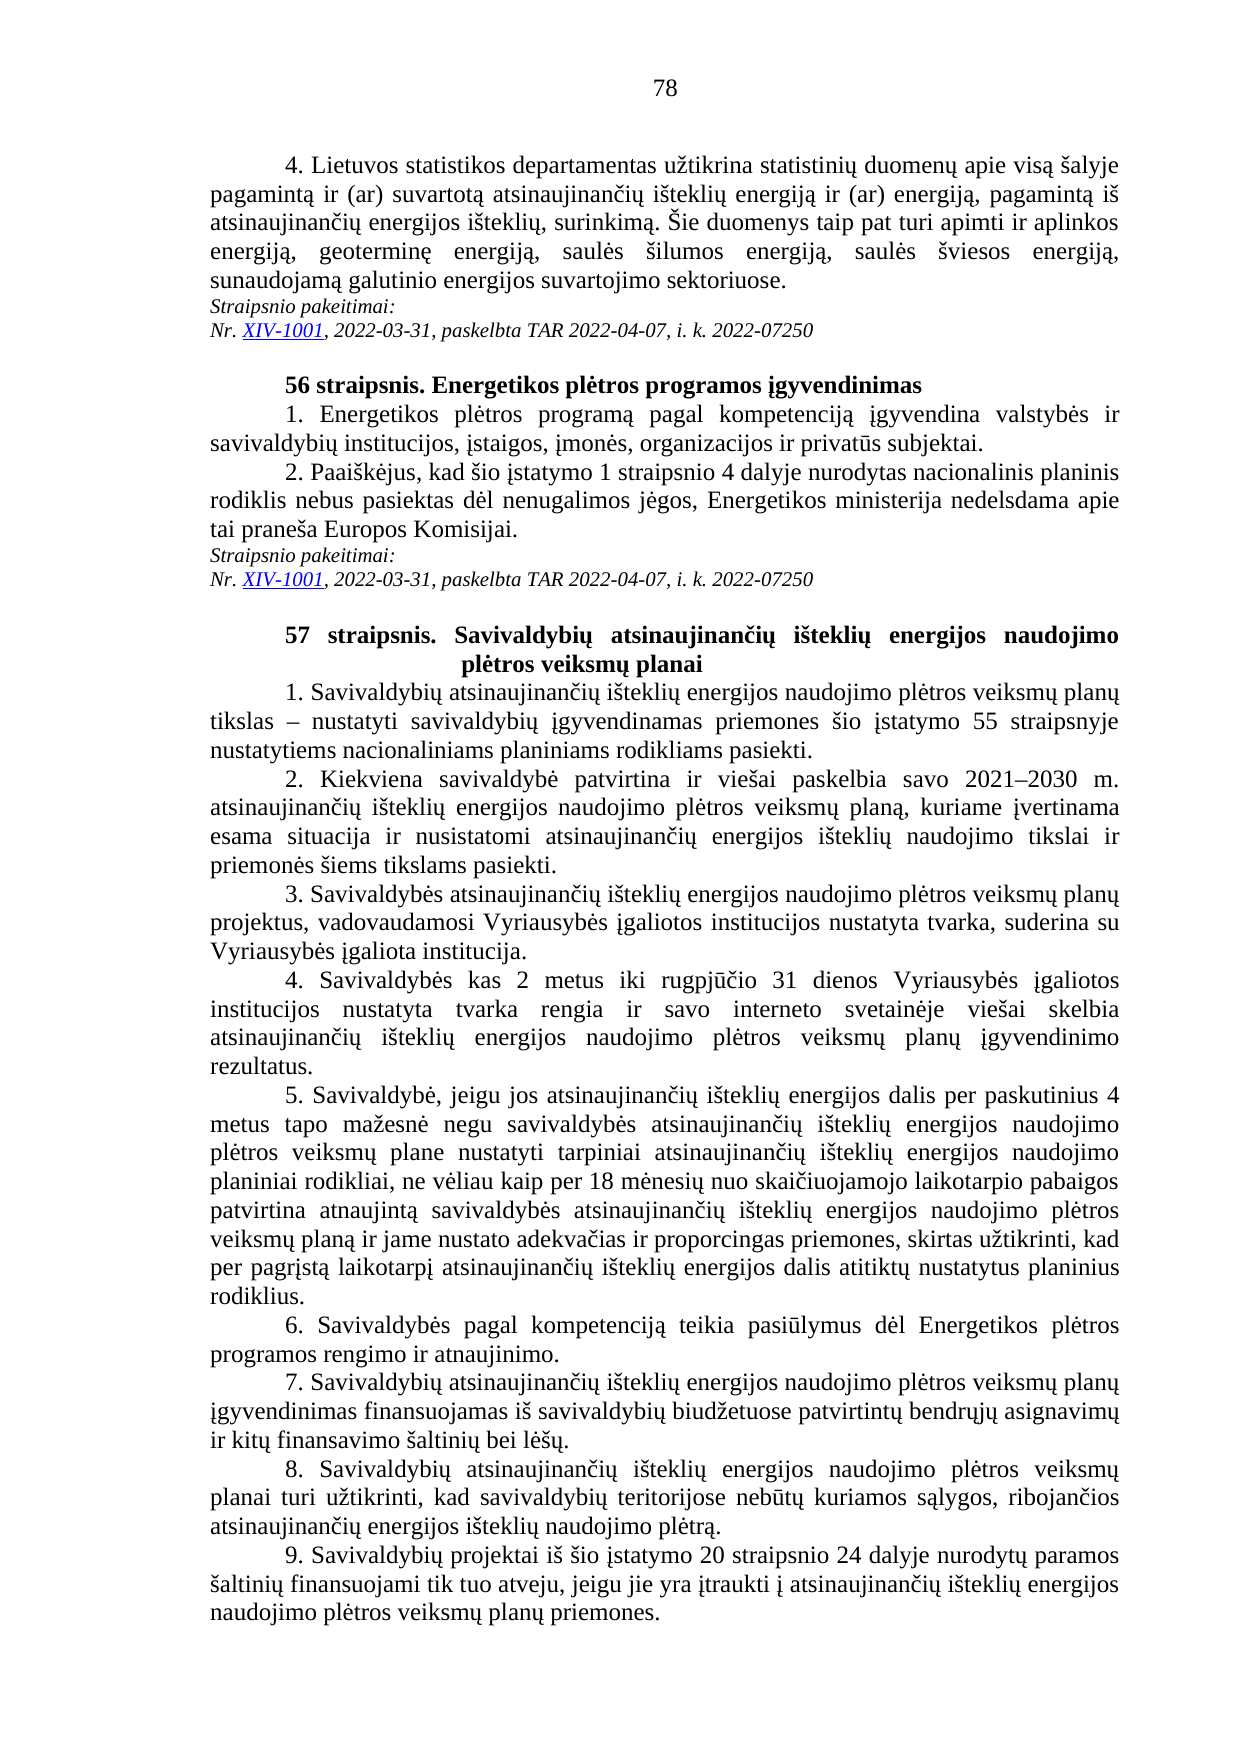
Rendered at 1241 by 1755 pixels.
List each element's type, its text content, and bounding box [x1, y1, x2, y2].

text Straipsnio pakeitimai: [210, 294, 1120, 318]
text 1. Energetikos plėtros programą pagal kompetenciją įgyvendina valstybės ir savivaldybių institucijos, įstaigos, įmonės, organizacijos ir privatūs subjektai. [210, 399, 1120, 457]
text 4. Savivaldybės kas 2 metus iki rugpjūčio 31 dienos Vyriausybės įgaliotos institucijos nustatyta tvarka rengia ir savo interneto svetainėje viešai skelbia atsinaujinančių išteklių energijos naudojimo plėtros veiksmų planų įgyvendinimo rezultatus. [210, 965, 1120, 1080]
text 4. Lietuvos statistikos departamentas užtikrina statistinių duomenų apie visą šalyje pagamintą ir (ar) suvartotą atsinaujinančių išteklių energiją ir (ar) energiją, pagamintą iš atsinaujinančių energijos išteklių, surinkimą. Šie duomenys taip pat turi apimti ir aplinkos energiją, geoterminę energiją, saulės šilumos energiją, saulės šviesos energiją, sunaudojamą galutinio energijos suvartojimo sektoriuose. [210, 150, 1120, 294]
text 2. Paaiškėjus, kad šio įstatymo 1 straipsnio 4 dalyje nurodytas nacionalinis planinis rodiklis nebus pasiektas dėl nenugalimos jėgos, Energetikos ministerija nedelsdama apie tai praneša Europos Komisijai. [210, 457, 1120, 543]
text 57 straipsnis. Savivaldybių atsinaujinančių išteklių energijos naudojimo plėtros veiksmų planai [285, 620, 1120, 677]
text 1. Savivaldybių atsinaujinančių išteklių energijos naudojimo plėtros veiksmų planų tikslas – nustatyti savivaldybių įgyvendinamas priemones šio įstatymo 55 straipsnyje nustatytiems nacionaliniams planiniams rodikliams pasiekti. [210, 677, 1120, 764]
text 2. Kiekviena savivaldybė patvirtina ir viešai paskelbia savo 2021–2030 m. atsinaujinančių išteklių energijos naudojimo plėtros veiksmų planą, kuriame įvertinama esama situacija ir nusistatomi atsinaujinančių energijos išteklių naudojimo tikslai ir priemonės šiems tikslams pasiekti. [210, 764, 1120, 879]
text 7. Savivaldybių atsinaujinančių išteklių energijos naudojimo plėtros veiksmų planų įgyvendinimas finansuojamas iš savivaldybių biudžetuose patvirtintų bendrųjų asignavimų ir kitų finansavimo šaltinių bei lėšų. [210, 1367, 1120, 1454]
text 6. Savivaldybės pagal kompetenciją teikia pasiūlymus dėl Energetikos plėtros programos rengimo ir atnaujinimo. [210, 1310, 1120, 1367]
text Straipsnio pakeitimai: [210, 543, 1120, 567]
text 8. Savivaldybių atsinaujinančių išteklių energijos naudojimo plėtros veiksmų planai turi užtikrinti, kad savivaldybių teritorijose nebūtų kuriamos sąlygos, ribojančios atsinaujinančių energijos išteklių naudojimo plėtrą. [210, 1454, 1120, 1540]
text Nr. XIV-1001, 2022-03-31, paskelbta TAR 2022-04-07, i. k. 2022-07250 [210, 318, 1120, 342]
text 9. Savivaldybių projektai iš šio įstatymo 20 straipsnio 24 dalyje nurodytų paramos šaltinių finansuojami tik tuo atveju, jeigu jie yra įtraukti į atsinaujinančių išteklių energijos naudojimo plėtros veiksmų planų priemones. [210, 1540, 1120, 1626]
text 3. Savivaldybės atsinaujinančių išteklių energijos naudojimo plėtros veiksmų planų projektus, vadovaudamosi Vyriausybės įgaliotos institucijos nustatyta tvarka, suderina su Vyriausybės įgaliota institucija. [210, 879, 1120, 965]
text Nr. XIV-1001, 2022-03-31, paskelbta TAR 2022-04-07, i. k. 2022-07250 [210, 567, 1120, 591]
text 56 straipsnis. Energetikos plėtros programos įgyvendinimas [210, 371, 1120, 399]
text 5. Savivaldybė, jeigu jos atsinaujinančių išteklių energijos dalis per paskutinius 4 metus tapo mažesnė negu savivaldybės atsinaujinančių išteklių energijos naudojimo plėtros veiksmų plane nustatyti tarpiniai atsinaujinančių išteklių energijos naudojimo planiniai rodikliai, ne vėliau kaip per 18 mėnesių nuo skaičiuojamojo laikotarpio pabaigos patvirtina atnaujintą savivaldybės atsinaujinančių išteklių energijos naudojimo plėtros veiksmų planą ir jame nustato adekvačias ir proporcingas priemones, skirtas užtikrinti, kad per pagrįstą laikotarpį atsinaujinančių išteklių energijos dalis atitiktų nustatytus planinius rodiklius. [210, 1080, 1120, 1310]
